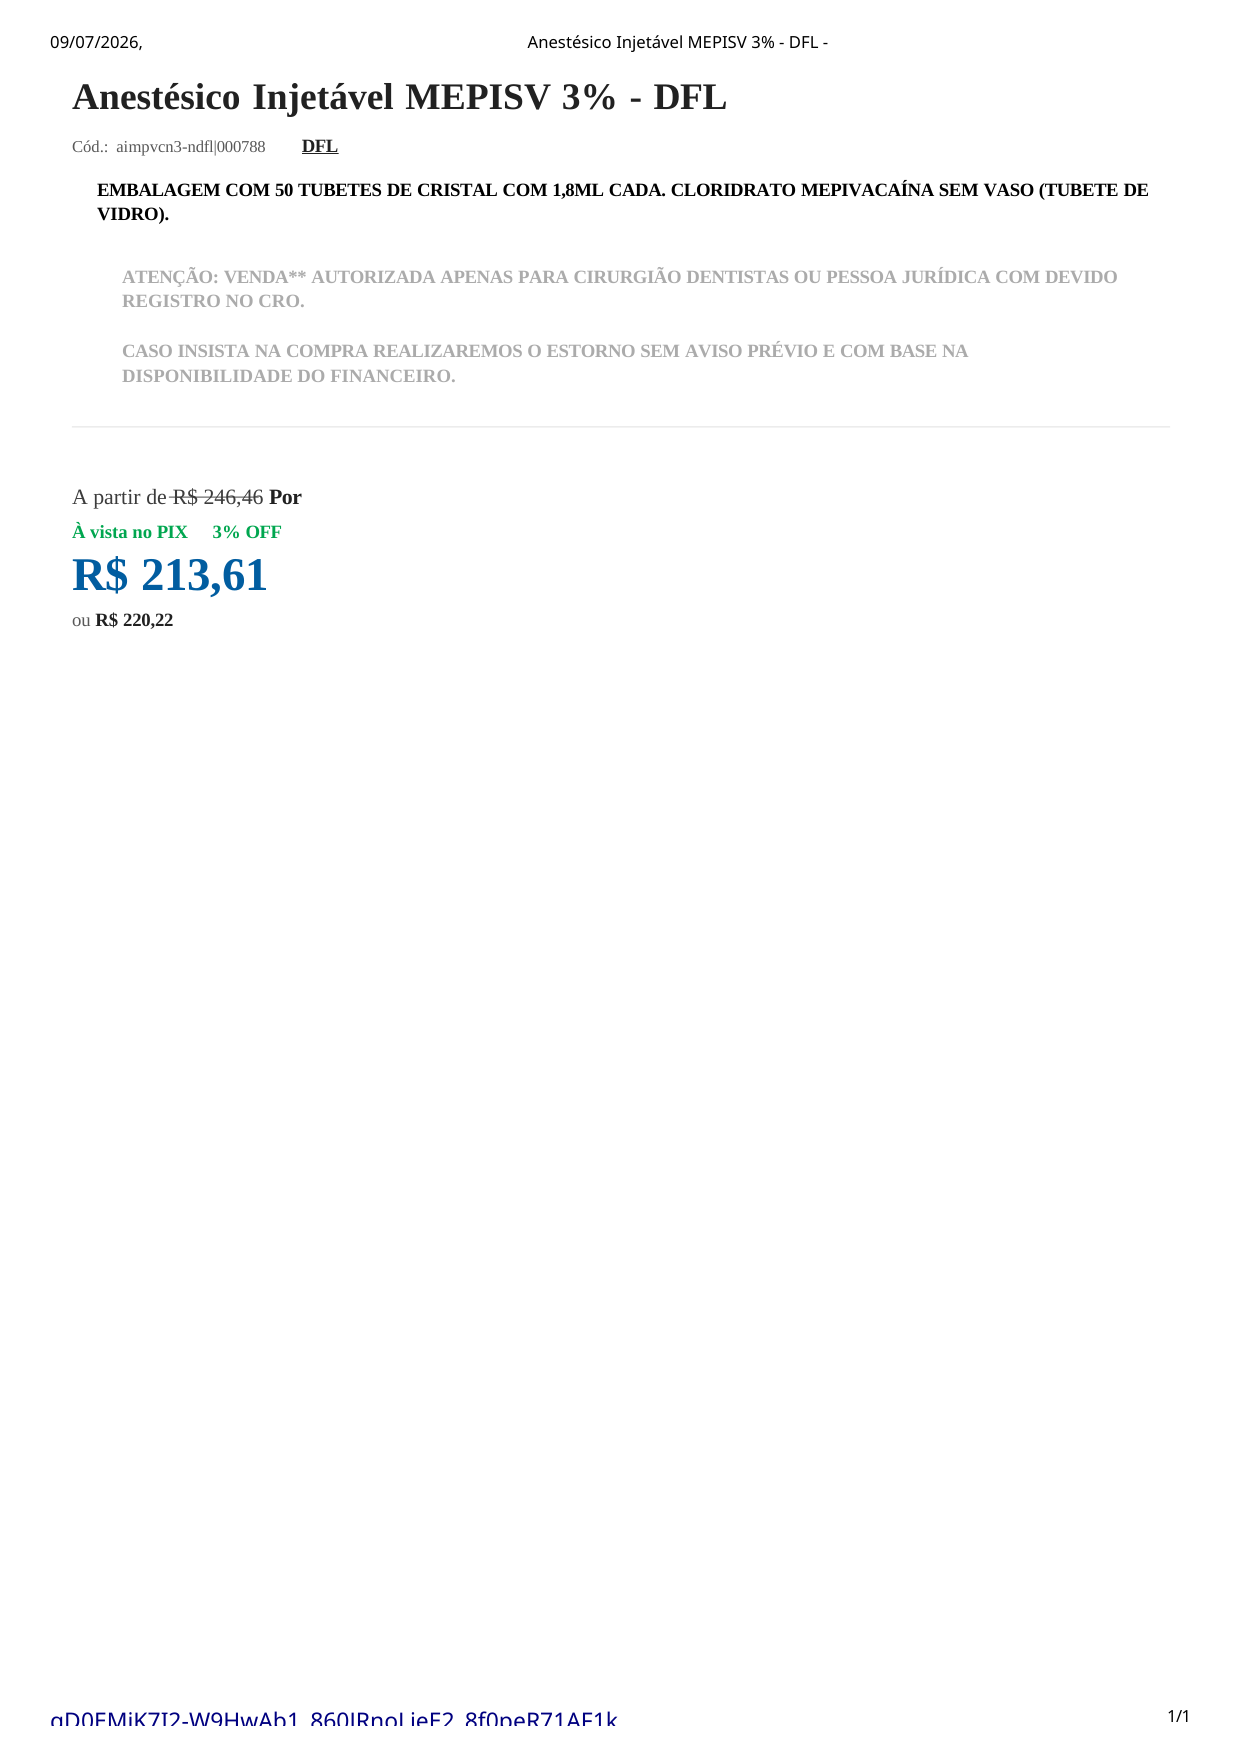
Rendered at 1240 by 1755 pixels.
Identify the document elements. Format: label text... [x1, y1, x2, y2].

text À vista no PIX 3% OFF [72, 521, 1181, 543]
text ou R$ 220,22 [72, 608, 1181, 630]
text CASO INSISTA NA COMPRA REALIZAREMOS O ESTORNO SEM AVISO PRÉVIO E COM BASE NA DISPONIBILIDADE DO FINANCEIRO. [122, 340, 1117, 386]
text R$ 213,61 [72, 546, 1181, 600]
text EMBALAGEM COM 50 TUBETES DE CRISTAL COM 1,8ML CADA. CLORIDRATO MEPIVACAÍNA SEM VASO (TUBETE DE VIDRO). [97, 178, 1181, 225]
text Cód.: aimpvcn3-ndfl|000788 DFL [72, 135, 1181, 156]
text A partir de R$ 246,46 Por [72, 484, 1181, 509]
text ATENÇÃO: VENDA** AUTORIZADA APENAS PARA CIRURGIÃO DENTISTAS OU PESSOA JURÍDICA COM DEVIDO REGISTRO NO CRO. [122, 266, 1181, 312]
